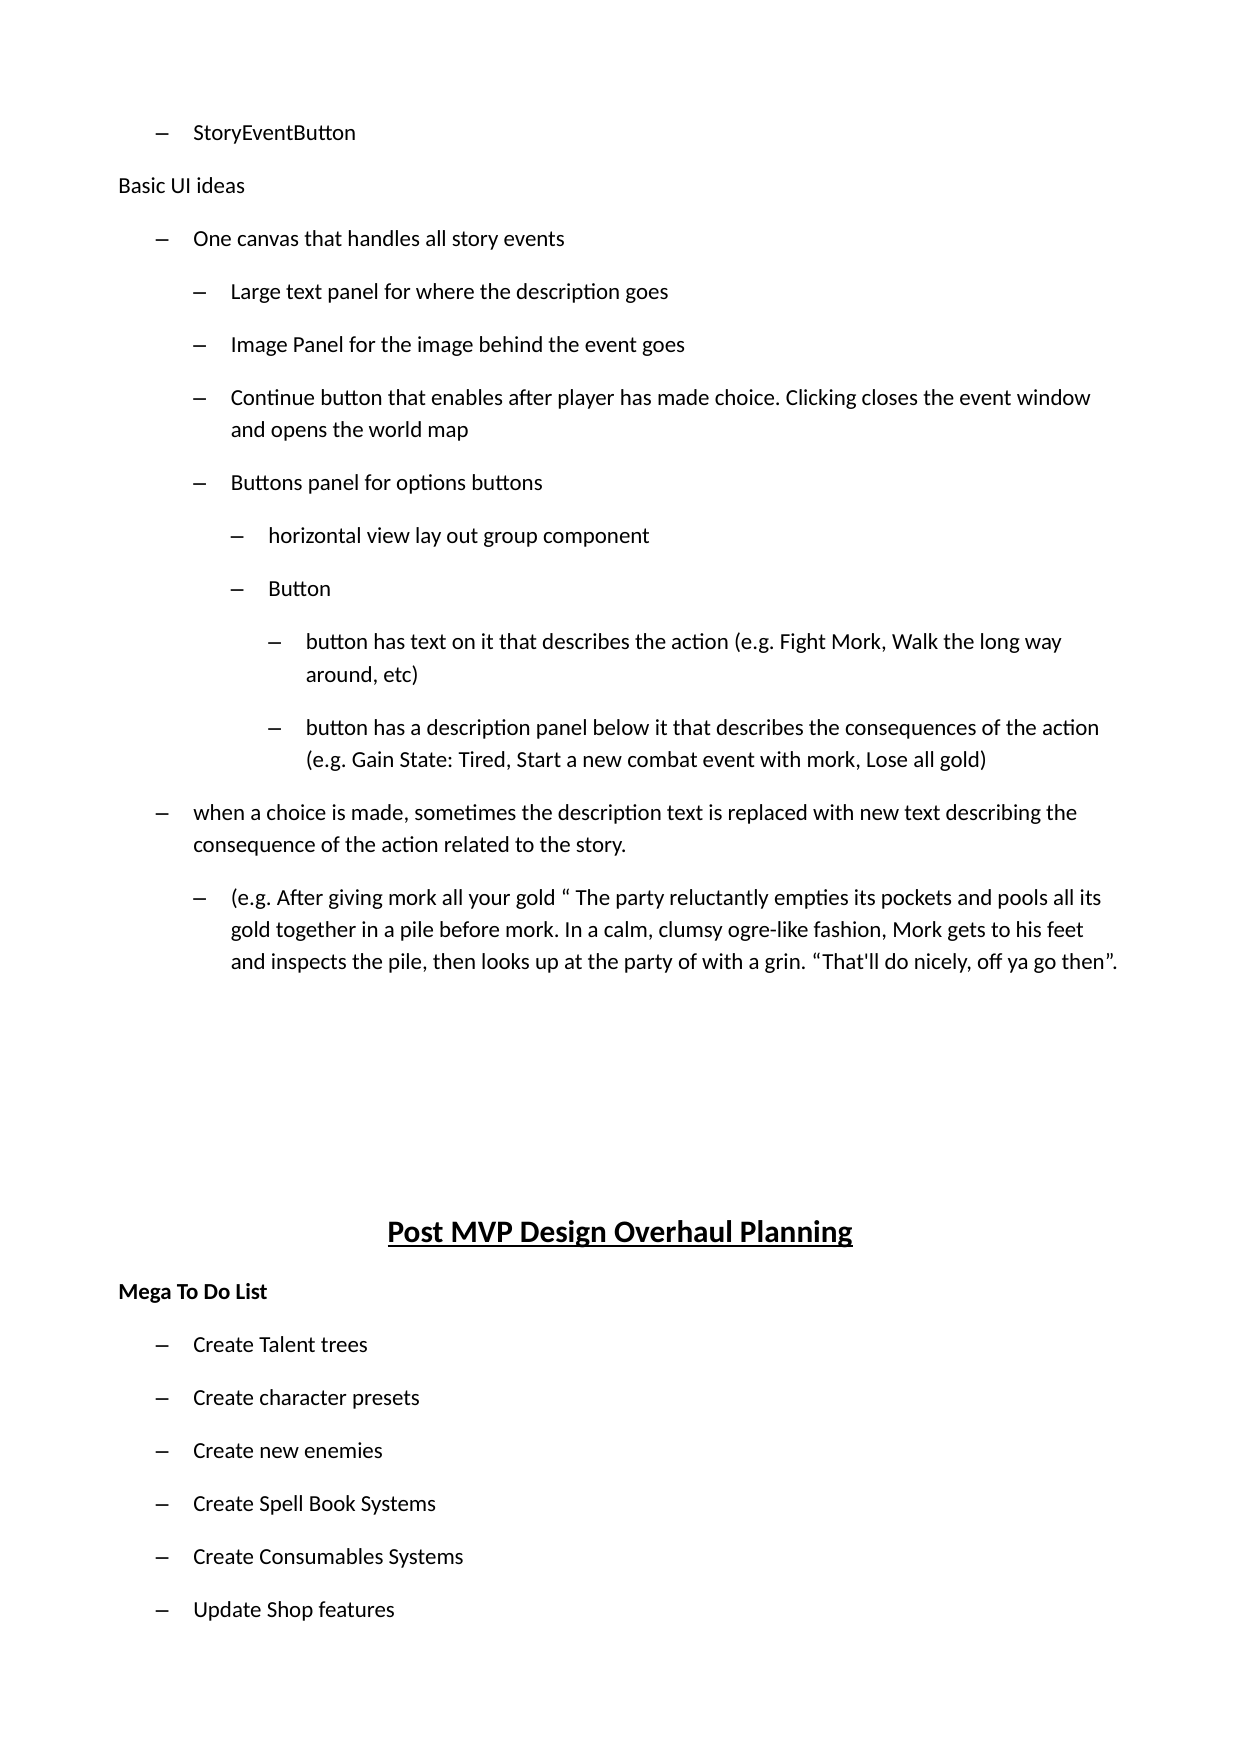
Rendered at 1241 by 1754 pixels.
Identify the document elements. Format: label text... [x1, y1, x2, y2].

list Image Panel for the image behind the event goes [193, 330, 1122, 358]
list Update Shop features [156, 1595, 1122, 1623]
list Create new enemies [156, 1436, 1122, 1464]
list Buttons panel for options buttons [193, 468, 1122, 496]
list button has text on it that describes the action (e.g. Fight Mork, Walk the long way around, etc) [268, 627, 1122, 688]
list Create Spell Book Systems [156, 1489, 1122, 1517]
text Post MVP Design Overhaul Planning [118, 1213, 1122, 1251]
list Create Consumables Systems [156, 1542, 1122, 1570]
text Mega To Do List [118, 1277, 1122, 1305]
list Continue button that enables after player has made choice. Clicking closes the event window and opens the world map [193, 383, 1122, 443]
text Basic UI ideas [118, 171, 1122, 199]
list horizontal view lay out group component [231, 521, 1122, 549]
list (e.g. After giving mork all your gold “ The party reluctantly empties its pockets and pools all its gold together in a pile before mork. In a calm, clumsy ogre-like fashion, Mork gets to his feet and inspects the pile, then looks up at the party of with a grin. “That'll do nicely, off ya go then”. [193, 883, 1122, 976]
list Button [231, 574, 1122, 602]
list Create character presets [156, 1383, 1122, 1411]
list Large text panel for where the description goes [193, 277, 1122, 305]
list One canvas that handles all story events [156, 224, 1122, 252]
list StoryEventButton [156, 118, 1122, 146]
list when a choice is made, sometimes the description text is replaced with new text describing the consequence of the action related to the story. [156, 798, 1122, 858]
list Create Talent trees [156, 1330, 1122, 1358]
list button has a description panel below it that describes the consequences of the action (e.g. Gain State: Tired, Start a new combat event with mork, Lose all gold) [268, 713, 1122, 773]
